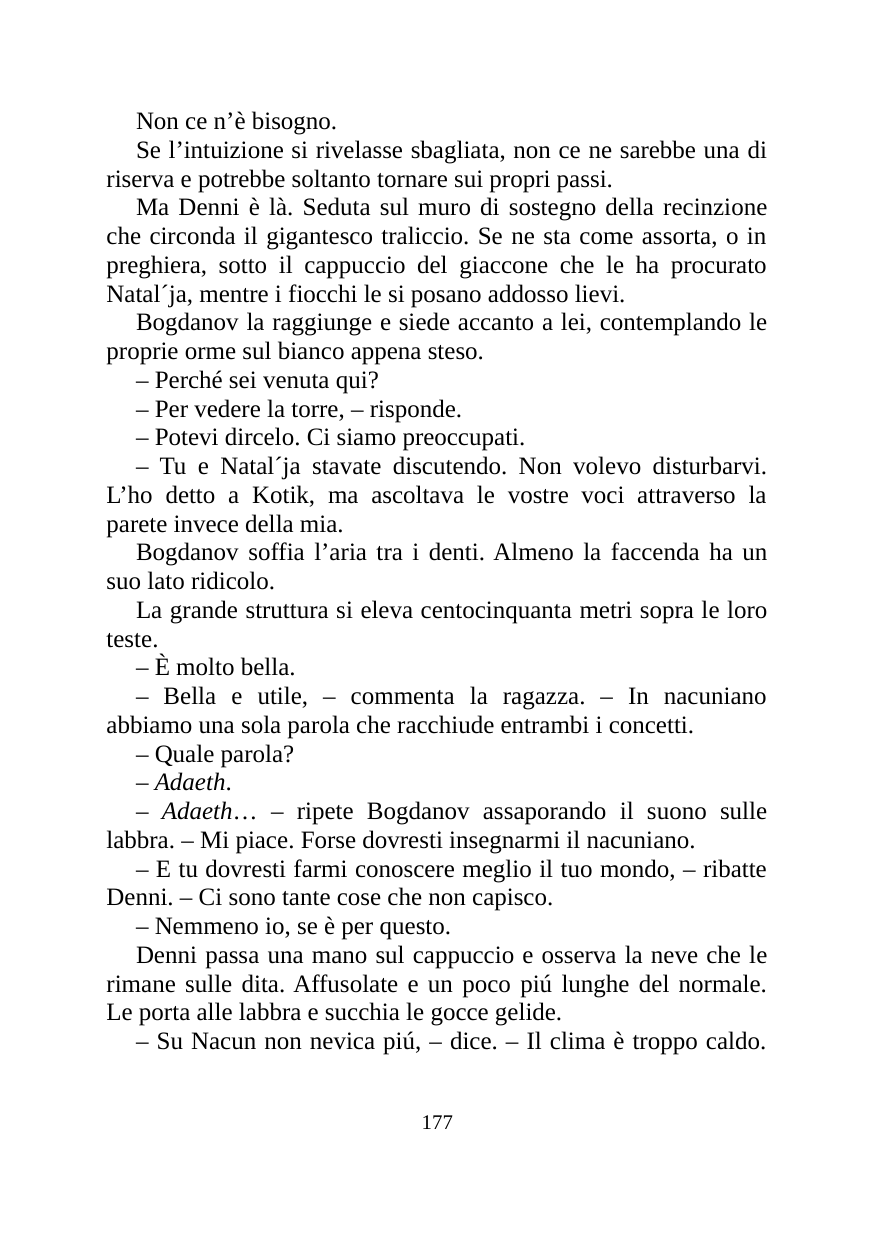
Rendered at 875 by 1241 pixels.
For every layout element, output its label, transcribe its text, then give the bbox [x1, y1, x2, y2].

text La grande struttura si eleva centocinquanta metri sopra le loro teste. [106, 595, 768, 652]
text – Tu e Natal´ja stavate discutendo. Non volevo disturbarvi. L’ho detto a Kotik, ma ascoltava le vostre voci attraverso la parete invece della mia. [106, 451, 768, 537]
text – Potevi dircelo. Ci siamo preoccupati. [106, 422, 768, 451]
text – Bella e utile, – commenta la ragazza. – In nacuniano abbiamo una sola parola che racchiude entrambi i concetti. [106, 681, 768, 739]
text Bogdanov la raggiunge e siede accanto a lei, contemplando le proprie orme sul bianco appena steso. [106, 307, 768, 365]
text – Perché sei venuta qui? [106, 365, 768, 394]
text – Adaeth… – ripete Bogdanov assaporando il suono sulle labbra. – Mi piace. Forse dovresti insegnarmi il nacuniano. [106, 796, 768, 854]
text – Su Nacun non nevica piú, – dice. – Il clima è troppo caldo. [106, 1026, 768, 1055]
text – Quale parola? [106, 739, 768, 767]
text Ma Denni è là. Seduta sul muro di sostegno della recinzione che circonda il gigantesco traliccio. Se ne sta come assorta, o in preghiera, sotto il cappuccio del giaccone che le ha procurato Natal´ja, mentre i fiocchi le si posano addosso lievi. [106, 192, 768, 307]
text Se l’intuizione si rivelasse sbagliata, non ce ne sarebbe una di riserva e potrebbe soltanto tornare sui propri passi. [106, 135, 768, 192]
text Bogdanov soffia l’aria tra i denti. Almeno la faccenda ha un suo lato ridicolo. [106, 537, 768, 595]
text – È molto bella. [106, 652, 768, 681]
text Non ce n’è bisogno. [106, 106, 768, 135]
text – Nemmeno io, se è per questo. [106, 911, 768, 940]
text – Adaeth. [106, 767, 768, 796]
text – Per vedere la torre, – risponde. [106, 394, 768, 422]
text – E tu dovresti farmi conoscere meglio il tuo mondo, – ribatte Denni. – Ci sono tante cose che non capisco. [106, 854, 768, 911]
text Denni passa una mano sul cappuccio e osserva la neve che le rimane sulle dita. Affusolate e un poco piú lunghe del normale. Le porta alle labbra e succhia le gocce gelide. [106, 940, 768, 1026]
